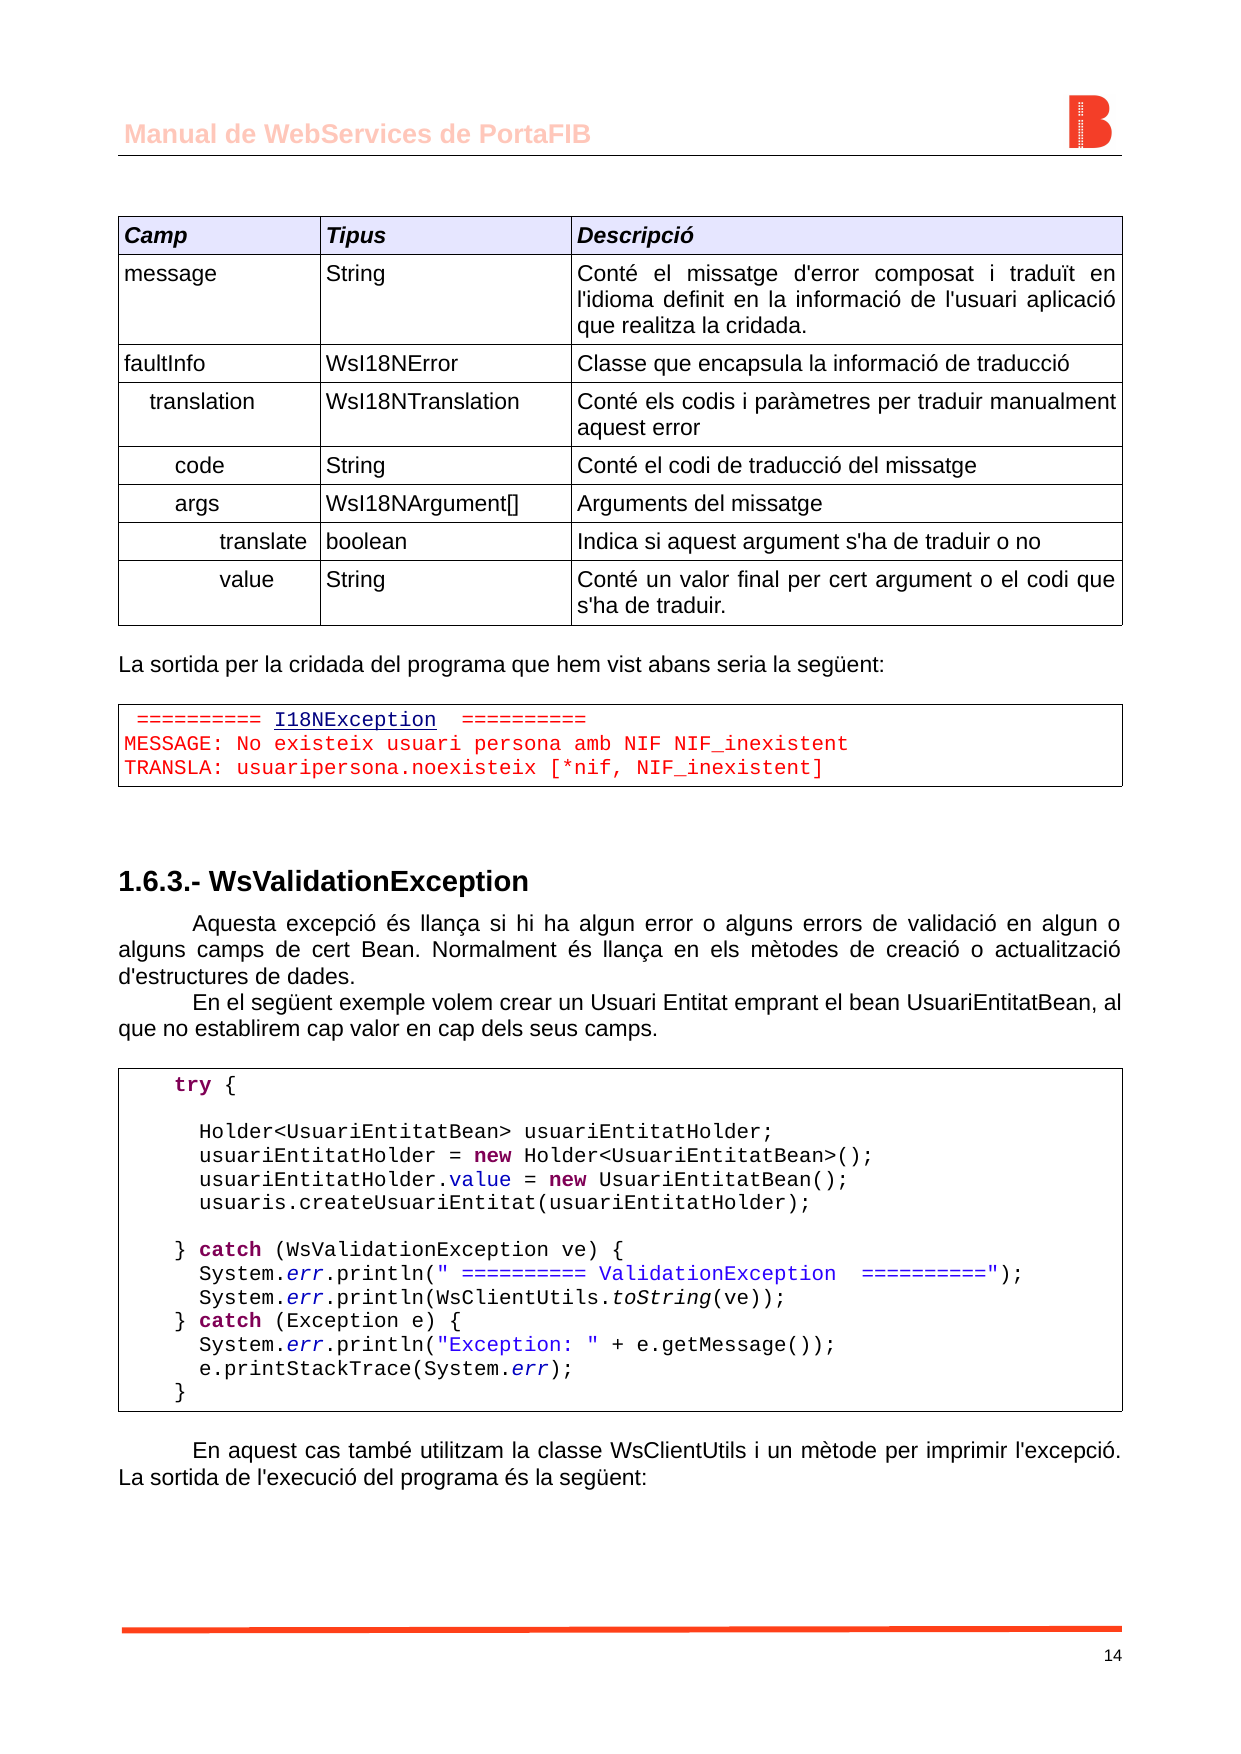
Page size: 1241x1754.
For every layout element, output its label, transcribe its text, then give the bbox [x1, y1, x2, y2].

table_cell code [119, 447, 320, 484]
text En el següent exemple volem crear un Usuari Entitat emprant el bean UsuariEntitatBean, al que no establirem cap valor en cap dels seus camps. [118, 989, 1122, 1042]
table_cell translation [119, 383, 320, 446]
table_cell faultInfo [119, 345, 320, 382]
table_cell Arguments del missatge [572, 485, 1122, 522]
table_cell WsI18NError [321, 345, 571, 382]
text Aquesta excepció és llança si hi ha algun error o alguns errors de validació en algun o alguns camps de cert Bean. Normalment és llança en els mètodes de creació o actualització d'estructures de dades. [118, 910, 1122, 989]
table_header ========== I18NException ========== MESSAGE: No existeix usuari persona amb NIF NIF_inexistent TRANSLA: usuaripersona.noexisteix [*nif, NIF_inexistent] [119, 705, 1122, 786]
table_cell message [119, 255, 320, 344]
text En aquest cas també utilitzam la classe WsClientUtils i un mètode per imprimir l'excepció. La sortida de l'execució del programa és la següent: [118, 1437, 1122, 1490]
table_cell boolean [321, 523, 571, 560]
table_cell WsI18NTranslation [321, 383, 571, 446]
table_cell String [321, 561, 571, 624]
table_header Descripció [572, 217, 1122, 254]
table_cell Classe que encapsula la informació de traducció [572, 345, 1122, 382]
table_header Tipus [321, 217, 571, 254]
table_cell Conté el codi de traducció del missatge [572, 447, 1122, 484]
table_header try { Holder<UsuariEntitatBean> usuariEntitatHolder; usuariEntitatHolder = new Holder<UsuariEntitatBean>(); usuariEntitatHolder.value = new UsuariEntitatBean(); usuaris.createUsuariEntitat(usuariEntitatHolder); } catch (WsValidationException ve) { System.err.println(" ========== ValidationException =========="); System.err.println(WsClientUtils.toString(ve)); } catch (Exception e) { System.err.println("Exception: " + e.getMessage()); e.printStackTrace(System.err); } [119, 1069, 1122, 1411]
table_cell Conté el missatge d'error composat i traduït en l'idioma definit en la informació de l'usuari aplicació que realitza la cridada. [572, 255, 1122, 344]
table_cell value [119, 561, 320, 624]
table_cell String [321, 255, 571, 344]
table_cell String [321, 447, 571, 484]
table_cell Conté els codis i paràmetres per traduir manualment aquest error [572, 383, 1122, 446]
text La sortida per la cridada del programa que hem vist abans seria la següent: [118, 651, 1122, 677]
subtitle WsValidationException [118, 864, 1122, 897]
table_cell translate [119, 523, 320, 560]
table_cell WsI18NArgument[] [321, 485, 571, 522]
table_header Camp [119, 217, 320, 254]
table_cell Conté un valor final per cert argument o el codi que s'ha de traduir. [572, 561, 1122, 624]
table_cell Indica si aquest argument s'ha de traduir o no [572, 523, 1122, 560]
picture [1063, 94, 1117, 150]
table_cell args [119, 485, 320, 522]
